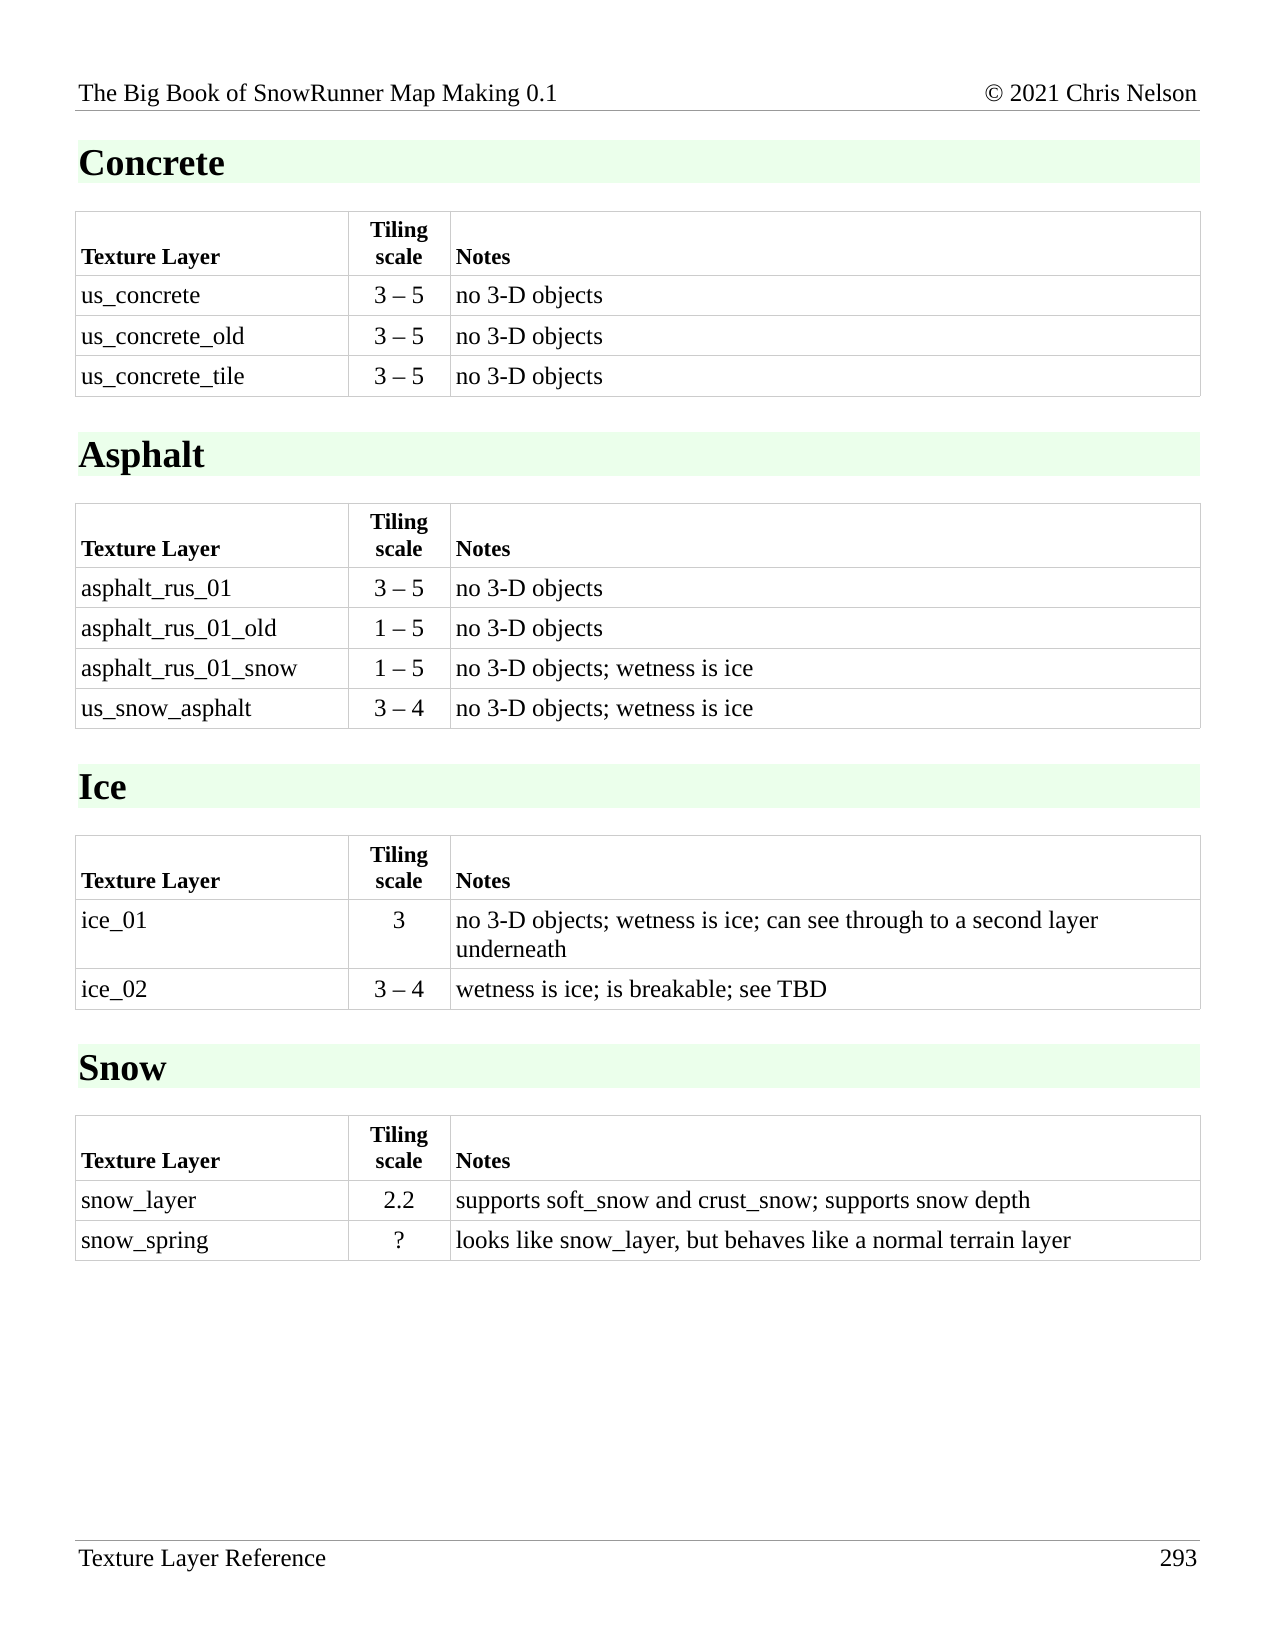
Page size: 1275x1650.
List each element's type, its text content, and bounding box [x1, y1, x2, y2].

table_cell 2.2 [349, 1181, 450, 1220]
table_cell us_snow_asphalt [76, 689, 348, 728]
table_header Texture Layer [76, 504, 348, 567]
table_cell 3 – 5 [349, 316, 450, 355]
table_header Tiling scale [349, 212, 450, 275]
table_cell asphalt_rus_01 [76, 568, 348, 607]
table_cell no 3‑D objects; wetness is ice [451, 689, 1200, 728]
table_cell 3 – 5 [349, 568, 450, 607]
table_cell no 3‑D objects [451, 276, 1200, 315]
table_cell us_concrete [76, 276, 348, 315]
table_cell ice_02 [76, 969, 348, 1008]
table_header Tiling scale [349, 836, 450, 899]
table_cell no 3‑D objects; wetness is ice [451, 649, 1200, 688]
table_cell looks like snow_layer, but behaves like a normal terrain layer [451, 1221, 1200, 1260]
table_cell no 3‑D objects [451, 568, 1200, 607]
table_cell no 3‑D objects; wetness is ice; can see through to a second layer underneath [451, 900, 1200, 968]
table_header Tiling scale [349, 504, 450, 567]
subtitle Concrete [78, 140, 1200, 183]
table_header Tiling scale [349, 1116, 450, 1179]
table_header Texture Layer [76, 836, 348, 899]
table_header Notes [451, 504, 1200, 567]
table_header Notes [451, 1116, 1200, 1179]
table_cell 3 – 5 [349, 356, 450, 396]
subtitle Asphalt [78, 432, 1200, 476]
table_cell us_concrete_tile [76, 356, 348, 396]
table_cell 3 [349, 900, 450, 968]
table_cell asphalt_rus_01_snow [76, 649, 348, 688]
table_header Notes [451, 212, 1200, 275]
table_cell 1 – 5 [349, 608, 450, 647]
table_cell wetness is ice; is breakable; see TBD [451, 969, 1200, 1008]
table_header Notes [451, 836, 1200, 899]
table_cell ice_01 [76, 900, 348, 968]
table_cell no 3‑D objects [451, 316, 1200, 355]
table_cell ? [349, 1221, 450, 1260]
table_cell snow_spring [76, 1221, 348, 1260]
subtitle Ice [78, 764, 1200, 808]
table_cell supports soft_snow and crust_snow; supports snow depth [451, 1181, 1200, 1220]
table_cell no 3‑D objects [451, 356, 1200, 396]
subtitle Snow [78, 1044, 1200, 1088]
table_cell no 3‑D objects [451, 608, 1200, 647]
table_cell asphalt_rus_01_old [76, 608, 348, 647]
table_cell 3 – 4 [349, 689, 450, 728]
table_cell 1 – 5 [349, 649, 450, 688]
table_cell 3 – 5 [349, 276, 450, 315]
table_cell us_concrete_old [76, 316, 348, 355]
table_header Texture Layer [76, 212, 348, 275]
table_cell snow_layer [76, 1181, 348, 1220]
table_cell 3 – 4 [349, 969, 450, 1008]
table_header Texture Layer [76, 1116, 348, 1179]
